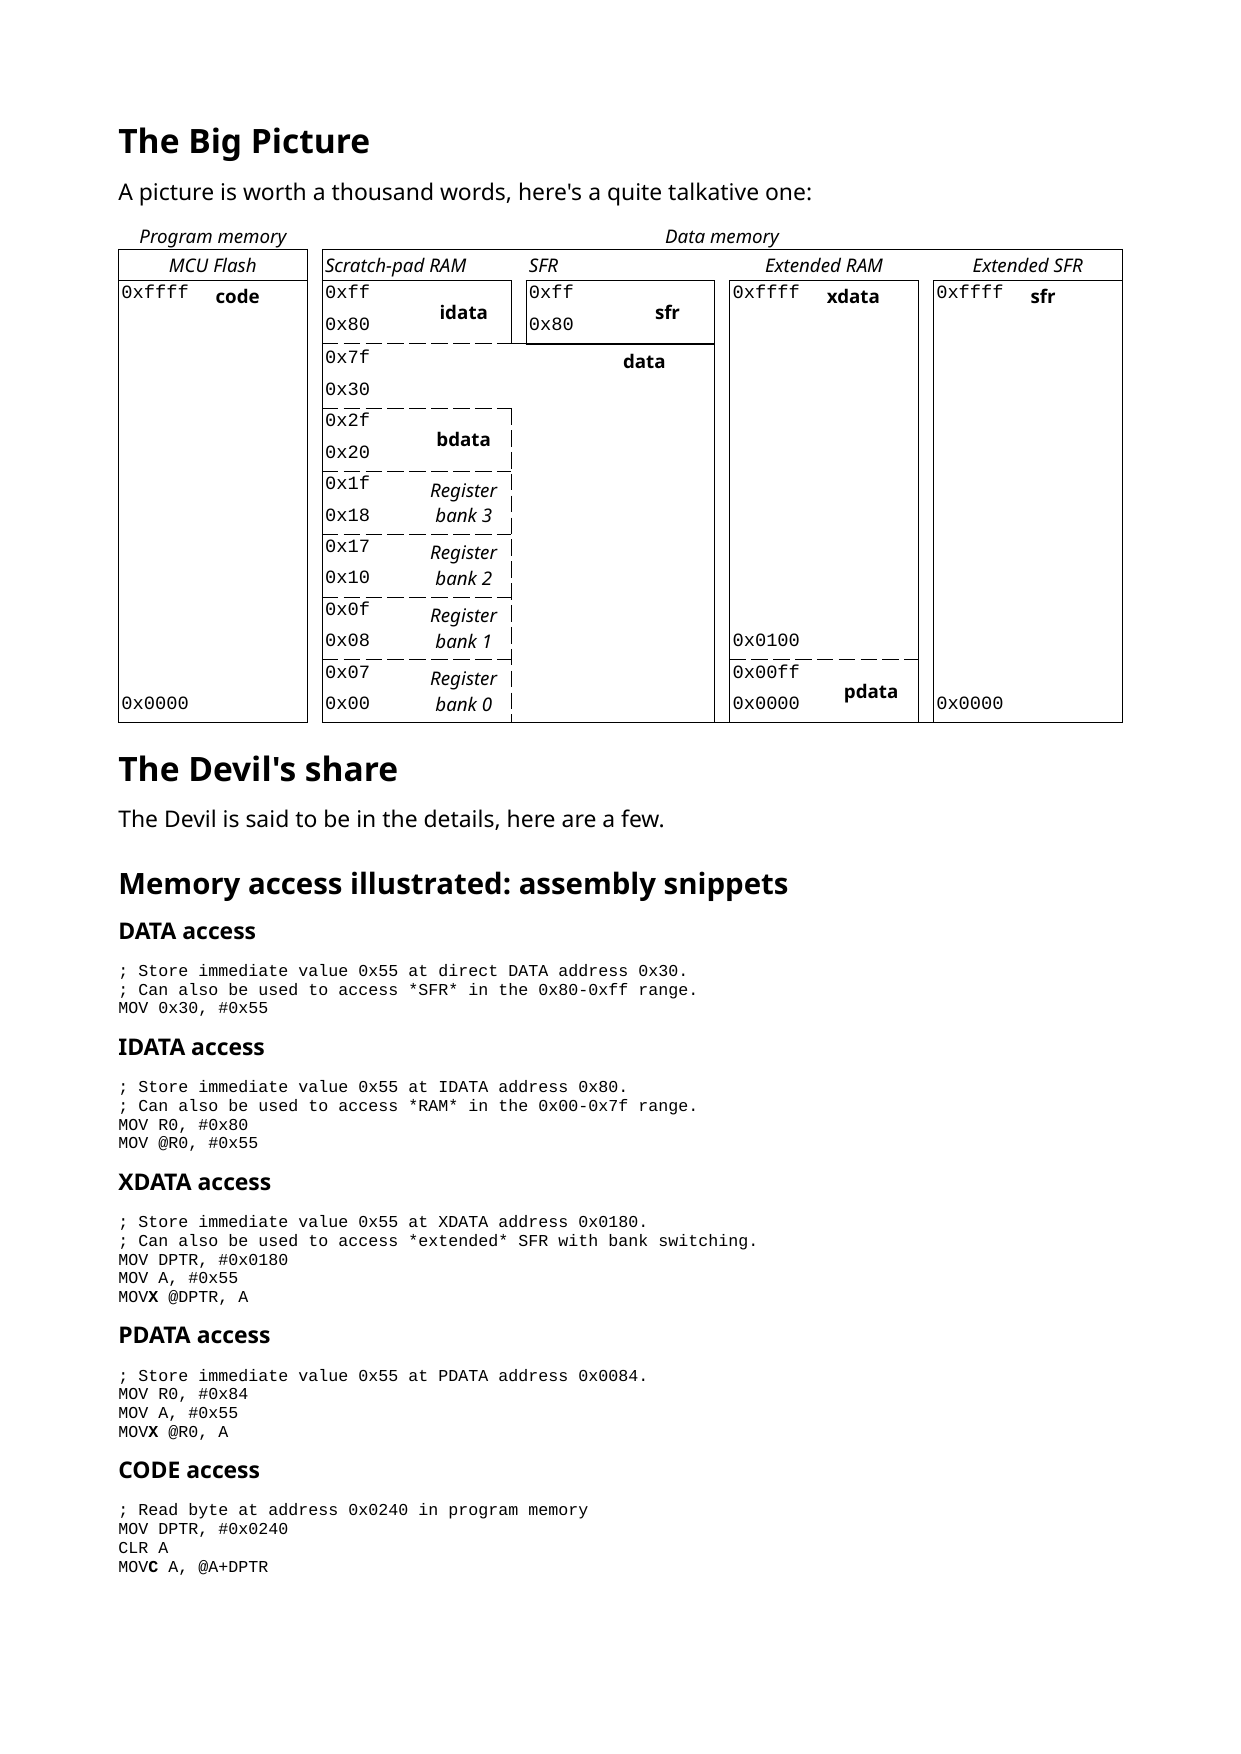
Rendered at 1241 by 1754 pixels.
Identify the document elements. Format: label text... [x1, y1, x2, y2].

table_cell [620, 471, 714, 502]
table_cell [213, 408, 307, 439]
table_cell [526, 628, 620, 659]
table_cell [824, 471, 918, 502]
table_cell [511, 534, 526, 565]
table_cell [934, 343, 1027, 377]
table_cell 0x17 [323, 534, 416, 565]
table_cell [919, 408, 933, 439]
table_cell [715, 691, 729, 722]
table_cell [919, 503, 933, 534]
text MOV 0x30, #0x55 [118, 1000, 1122, 1019]
table_cell [715, 565, 729, 597]
table_cell [119, 659, 212, 691]
table_cell [730, 440, 824, 471]
table_cell [119, 312, 212, 343]
table_cell sfr [620, 281, 714, 343]
table_cell [119, 408, 212, 439]
table_cell [934, 628, 1027, 659]
table_cell [919, 691, 933, 722]
table_cell [730, 377, 824, 408]
table_cell [730, 534, 824, 565]
table_cell [511, 344, 526, 377]
table_cell [934, 312, 1027, 343]
table_cell [934, 534, 1027, 565]
table_cell [715, 343, 729, 377]
table_cell xdata [824, 281, 918, 312]
table_cell [308, 597, 322, 628]
table_cell [1028, 440, 1122, 471]
table_cell [119, 534, 212, 565]
subtitle Memory access illustrated: assembly snippets [118, 863, 1122, 903]
table_cell 0x07 [323, 659, 416, 691]
table_cell [919, 312, 933, 343]
table_cell [824, 343, 918, 377]
table_cell [1028, 312, 1122, 343]
table_cell 0x0000 [730, 691, 824, 722]
table_cell [824, 628, 918, 659]
text MOV @R0, #0x55 [118, 1135, 1122, 1154]
table_cell [308, 377, 322, 408]
table_cell [934, 503, 1027, 534]
table_cell 0x00ff [730, 659, 824, 691]
text MOV R0, #0x84 [118, 1386, 1122, 1405]
table_cell 0xff [527, 281, 620, 312]
table_cell [526, 534, 620, 565]
table_cell [1028, 597, 1122, 628]
table_cell [620, 377, 714, 408]
table_cell [526, 471, 620, 502]
table_cell [526, 440, 620, 471]
table_cell 0x0000 [119, 691, 212, 722]
table_cell [511, 250, 526, 280]
table_cell 0x7f [323, 343, 416, 377]
table_cell [308, 503, 322, 534]
text ; Store immediate value 0x55 at IDATA address 0x80. [118, 1078, 1122, 1097]
table_cell [308, 628, 322, 659]
table_cell [416, 377, 511, 408]
text MOV R0, #0x80 [118, 1116, 1122, 1135]
table_cell [526, 659, 620, 691]
table_cell [715, 503, 729, 534]
text A picture is worth a thousand words, here's a quite talkative one: [118, 176, 1122, 207]
table_cell [213, 659, 307, 691]
table_cell [824, 565, 918, 597]
table_cell [213, 565, 307, 597]
table_cell [934, 377, 1027, 408]
table_cell [308, 659, 322, 691]
table_cell [715, 659, 729, 691]
table_cell Register bank 0 [416, 659, 511, 722]
table_cell [934, 565, 1027, 597]
table_cell [526, 345, 620, 377]
table_cell [511, 408, 526, 439]
table_cell [511, 628, 526, 659]
table_cell [620, 534, 714, 565]
table_cell 0x2f [323, 408, 416, 439]
table_cell [526, 565, 620, 597]
table_cell [919, 377, 933, 408]
table_cell [620, 503, 714, 534]
table_cell [511, 597, 526, 628]
text IDATA access [118, 1031, 1122, 1062]
table_cell 0x08 [323, 628, 416, 659]
table_cell [824, 408, 918, 439]
table_cell [1028, 659, 1122, 691]
table_cell [824, 503, 918, 534]
table_cell 0xff [323, 281, 416, 312]
table_cell [1028, 377, 1122, 408]
table_cell [308, 691, 322, 722]
table_header [307, 223, 322, 249]
table_cell [526, 408, 620, 439]
table_cell 0x80 [323, 312, 416, 343]
table_cell Scratch-pad RAM [323, 250, 511, 280]
table_cell [213, 343, 307, 377]
table_cell [511, 565, 526, 597]
table_cell 0xffff [119, 281, 212, 312]
text CODE access [118, 1454, 1122, 1486]
table_cell [919, 534, 933, 565]
table_cell [919, 628, 933, 659]
table_cell bdata [416, 408, 511, 471]
table_cell [919, 471, 933, 502]
table_header Program memory [118, 223, 307, 249]
table_cell [919, 440, 933, 471]
table_cell [308, 249, 322, 280]
table_cell 0x0000 [934, 691, 1027, 722]
table_cell [824, 312, 918, 343]
table_cell [620, 597, 714, 628]
table_cell [119, 471, 212, 502]
table_cell [213, 691, 307, 722]
table_cell [526, 597, 620, 628]
table_cell [1028, 408, 1122, 439]
table_cell [511, 377, 526, 408]
table_cell [715, 377, 729, 408]
table_cell [934, 471, 1027, 502]
table_cell sfr [1028, 281, 1122, 312]
text ; Store immediate value 0x55 at direct DATA address 0x30. [118, 962, 1122, 981]
text MOVX @DPTR, A [118, 1289, 1122, 1308]
text ; Can also be used to access *SFR* in the 0x80-0xff range. [118, 981, 1122, 1000]
table_cell [919, 343, 933, 377]
table_cell [919, 280, 933, 312]
table_cell 0x0100 [730, 628, 824, 659]
table_cell [934, 597, 1027, 628]
table_cell [526, 503, 620, 534]
table_cell [213, 628, 307, 659]
table_cell [919, 565, 933, 597]
text ; Can also be used to access *RAM* in the 0x00-0x7f range. [118, 1097, 1122, 1116]
table_cell [119, 377, 212, 408]
table_cell [715, 280, 729, 312]
table_cell SFR [526, 250, 714, 280]
table_cell [308, 343, 322, 377]
table_cell [213, 312, 307, 343]
table_cell Extended SFR [933, 250, 1122, 280]
table_cell [824, 534, 918, 565]
table_cell 0x18 [323, 503, 416, 534]
table_cell [213, 440, 307, 471]
table_cell 0x20 [323, 440, 416, 471]
table_cell [620, 408, 714, 439]
table_cell [730, 312, 824, 343]
table_cell [620, 565, 714, 597]
table_cell [308, 312, 322, 343]
table_cell [824, 377, 918, 408]
table_cell data [620, 345, 714, 377]
table_cell 0x1f [323, 471, 416, 502]
table_cell [620, 440, 714, 471]
table_cell [308, 440, 322, 471]
text ; Can also be used to access *extended* SFR with bank switching. [118, 1232, 1122, 1251]
text MOV DPTR, #0x0240 [118, 1521, 1122, 1540]
table_cell pdata [824, 659, 918, 722]
table_cell [213, 597, 307, 628]
table_cell [715, 250, 729, 280]
table_cell [919, 659, 933, 691]
table_cell [620, 659, 714, 691]
table_cell [1028, 565, 1122, 597]
text MOVX @R0, A [118, 1424, 1122, 1442]
table_header Data memory [322, 223, 1122, 249]
text PDATA access [118, 1319, 1122, 1351]
table_cell [715, 471, 729, 502]
table_cell [119, 440, 212, 471]
table_cell [512, 280, 526, 312]
table_cell code [213, 281, 307, 312]
text ; Store immediate value 0x55 at XDATA address 0x0180. [118, 1213, 1122, 1232]
table_cell [1028, 628, 1122, 659]
text CLR A [118, 1540, 1122, 1558]
table_cell [511, 440, 526, 471]
table_cell [1028, 343, 1122, 377]
table_cell [512, 312, 526, 343]
table_cell [526, 691, 620, 722]
table_cell [715, 312, 729, 343]
text DATA access [118, 915, 1122, 946]
table_cell [308, 565, 322, 597]
text MOVC A, @A+DPTR [118, 1558, 1122, 1577]
table_cell 0xffff [730, 281, 824, 312]
table_cell Extended RAM [729, 250, 918, 280]
table_cell [934, 408, 1027, 439]
table_cell [730, 408, 824, 439]
table_cell [730, 503, 824, 534]
table_cell 0x10 [323, 565, 416, 597]
text MOV A, #0x55 [118, 1405, 1122, 1424]
table_cell [511, 659, 526, 691]
table_cell [213, 534, 307, 565]
table_cell [213, 377, 307, 408]
table_cell [119, 503, 212, 534]
table_cell [213, 471, 307, 502]
table_cell [934, 659, 1027, 691]
table_cell 0xffff [934, 281, 1027, 312]
subtitle The Big Picture [118, 118, 1122, 164]
table_cell [511, 471, 526, 502]
table_cell [119, 343, 212, 377]
table_cell [620, 691, 714, 722]
table_cell 0x30 [323, 377, 416, 408]
table_cell [620, 628, 714, 659]
table_cell Register bank 2 [416, 534, 511, 597]
table_cell Register bank 3 [416, 471, 511, 534]
table_cell [919, 597, 933, 628]
text ; Store immediate value 0x55 at PDATA address 0x0084. [118, 1367, 1122, 1386]
table_cell [119, 628, 212, 659]
text MOV A, #0x55 [118, 1270, 1122, 1289]
table_cell [730, 565, 824, 597]
table_cell [730, 343, 824, 377]
table_cell [416, 343, 511, 377]
table_cell [213, 503, 307, 534]
table_cell [715, 408, 729, 439]
table_cell [308, 534, 322, 565]
table_cell 0x00 [323, 691, 416, 722]
text MOV DPTR, #0x0180 [118, 1251, 1122, 1270]
table_cell [715, 628, 729, 659]
table_cell [934, 440, 1027, 471]
table_cell [1028, 534, 1122, 565]
table_cell 0x80 [527, 312, 620, 343]
table_cell [715, 597, 729, 628]
table_cell [824, 440, 918, 471]
table_cell [1028, 471, 1122, 502]
table_cell [730, 597, 824, 628]
table_cell [730, 471, 824, 502]
table_cell 0x0f [323, 597, 416, 628]
table_cell [308, 408, 322, 439]
table_cell [119, 565, 212, 597]
text XDATA access [118, 1166, 1122, 1197]
table_cell [119, 597, 212, 628]
subtitle The Devil's share [118, 746, 1122, 792]
table_cell MCU Flash [119, 250, 307, 280]
table_cell [511, 691, 526, 722]
table_cell [824, 597, 918, 628]
table_cell Register bank 1 [416, 597, 511, 659]
table_cell [511, 503, 526, 534]
table_cell [1028, 503, 1122, 534]
table_cell [1028, 691, 1122, 722]
table_cell [308, 280, 322, 312]
table_cell [918, 250, 933, 280]
text The Devil is said to be in the details, here are a few. [118, 803, 1122, 835]
text ; Read byte at address 0x0240 in program memory [118, 1502, 1122, 1521]
table_cell [715, 534, 729, 565]
table_cell idata [416, 281, 511, 343]
table_cell [526, 377, 620, 408]
table_cell [308, 471, 322, 502]
table_cell [715, 440, 729, 471]
